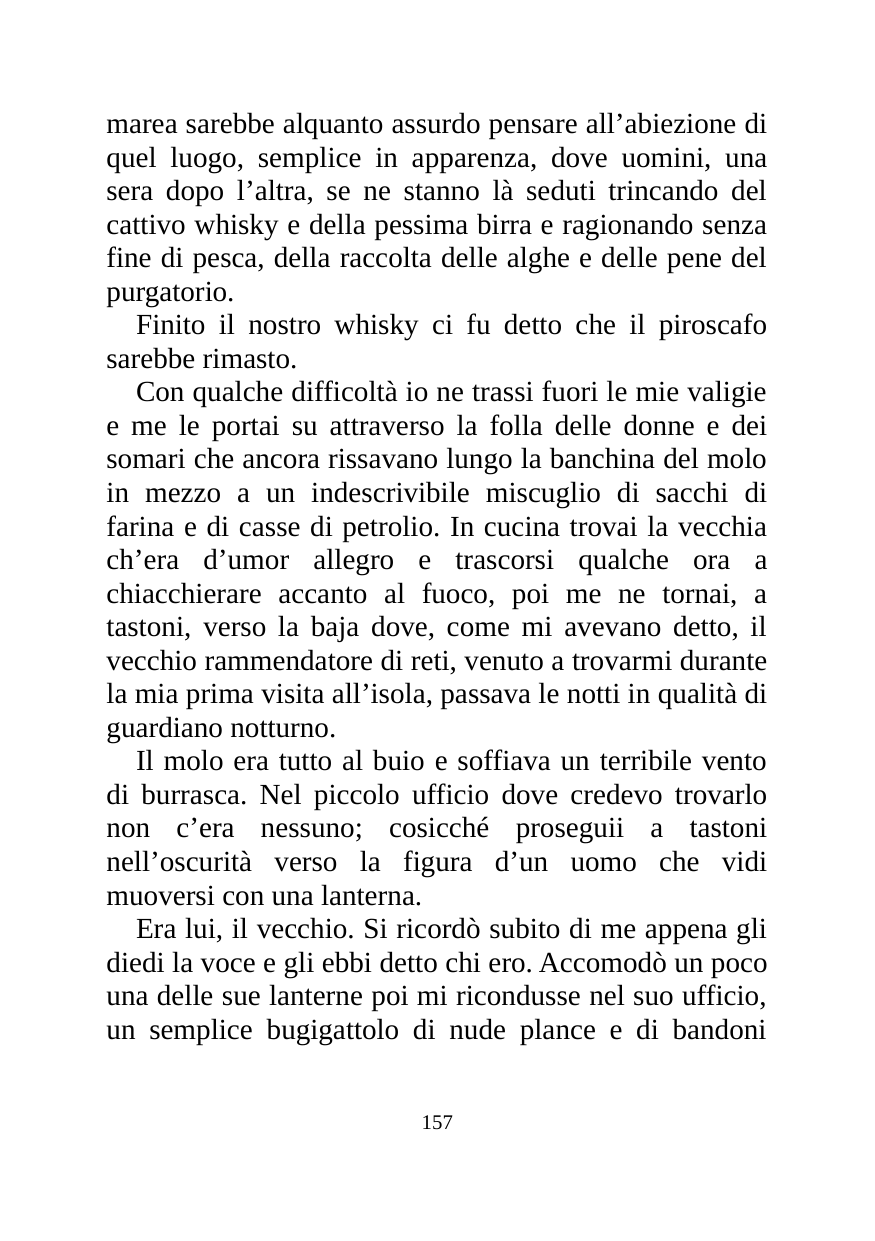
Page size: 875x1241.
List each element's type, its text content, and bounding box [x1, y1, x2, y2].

text Era lui, il vecchio. Si ricordò subito di me appena gli diedi la voce e gli ebbi detto chi ero. Accomodò un poco una delle sue lanterne poi mi ricondusse nel suo ufficio, un semplice bugigattolo di nude plance e di bandoni [106, 911, 768, 1045]
text Con qualche difficoltà io ne trassi fuori le mie valigie e me le portai su attraverso la folla delle donne e dei somari che ancora rissavano lungo la banchina del molo in mezzo a un indescrivibile miscuglio di sacchi di farina e di casse di petrolio. In cucina trovai la vecchia ch’era d’umor allegro e trascorsi qualche ora a chiacchierare accanto al fuoco, poi me ne tornai, a tastoni, verso la baja dove, come mi avevano detto, il vecchio rammendatore di reti, venuto a trovarmi durante la mia prima visita all’isola, passava le notti in qualità di guardiano notturno. [106, 374, 768, 743]
text Il molo era tutto al buio e soffiava un terribile vento di burrasca. Nel piccolo ufficio dove credevo trovarlo non c’era nessuno; cosicché proseguii a tastoni nell’oscurità verso la figura d’un uomo che vidi muoversi con una lanterna. [106, 743, 768, 911]
text marea sarebbe alquanto assurdo pensare all’abiezione di quel luogo, semplice in apparenza, dove uomini, una sera dopo l’altra, se ne stanno là seduti trincando del cattivo whisky e della pessima birra e ragionando senza fine di pesca, della raccolta delle alghe e delle pene del purgatorio. [106, 106, 768, 307]
text Finito il nostro whisky ci fu detto che il piroscafo sarebbe rimasto. [106, 307, 768, 374]
